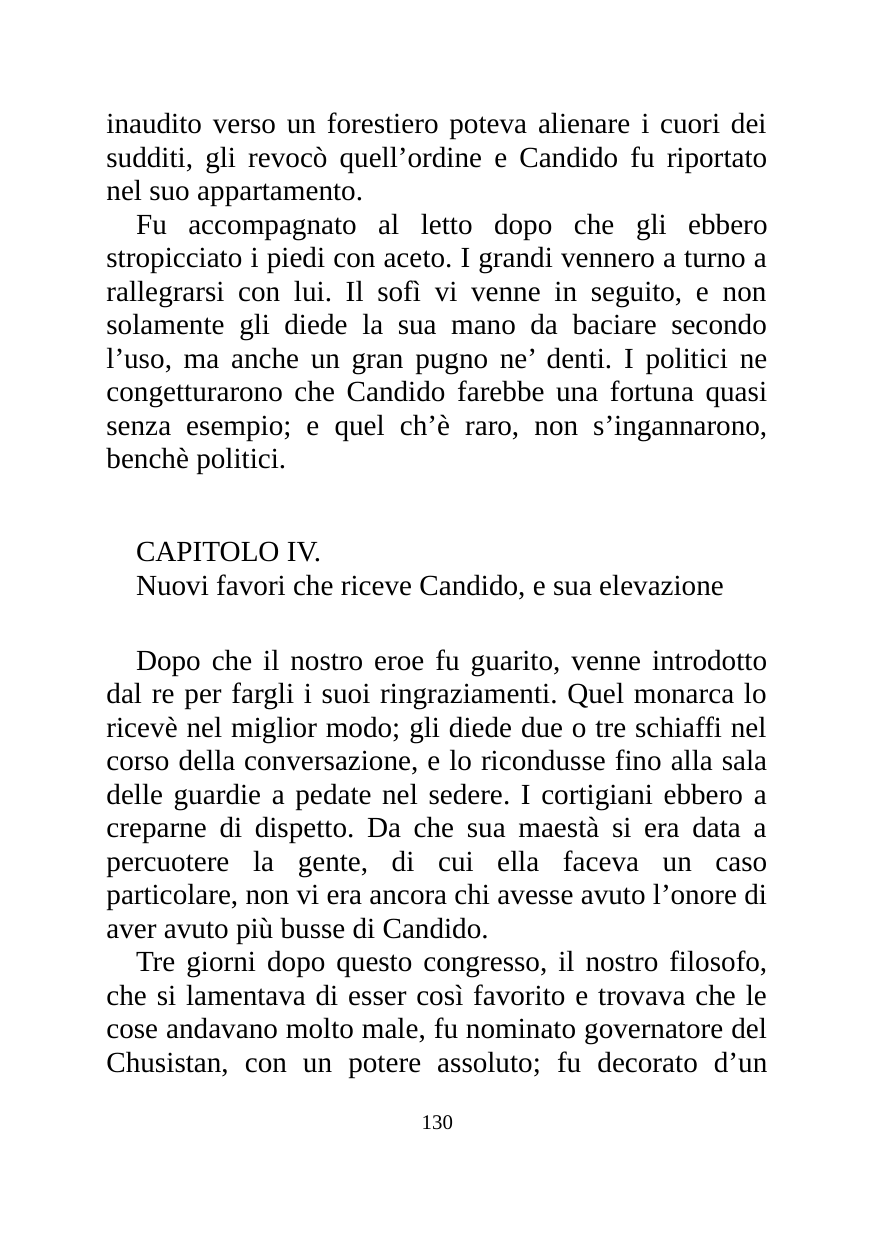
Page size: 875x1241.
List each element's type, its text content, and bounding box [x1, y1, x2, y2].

text inaudito verso un forestiero poteva alienare i cuori dei sudditi, gli revocò quell’ordine e Candido fu riportato nel suo appartamento. [106, 106, 768, 207]
text Dopo che il nostro eroe fu guarito, venne introdotto dal re per fargli i suoi ringraziamenti. Quel monarca lo ricevè nel miglior modo; gli diede due o tre schiaffi nel corso della conversazione, e lo ricondusse fino alla sala delle guardie a pedate nel sedere. I cortigiani ebbero a creparne di dispetto. Da che sua maestà si era data a percuotere la gente, di cui ella faceva un caso particolare, non vi era ancora chi avesse avuto l’onore di aver avuto più busse di Candido. [106, 643, 768, 944]
text Tre giorni dopo questo congresso, il nostro filosofo, che si lamentava di esser così favorito e trovava che le cose andavano molto male, fu nominato governatore del Chusistan, con un potere assoluto; fu decorato d’un [106, 944, 768, 1079]
text Fu accompagnato al letto dopo che gli ebbero stropicciato i piedi con aceto. I grandi vennero a turno a rallegrarsi con lui. Il sofì vi venne in seguito, e non solamente gli diede la sua mano da baciare secondo l’uso, ma anche un gran pugno ne’ denti. I politici ne congetturarono che Candido farebbe una fortuna quasi senza esempio; e quel ch’è raro, non s’ingannarono, benchè politici. [106, 207, 768, 475]
subtitle CAPITOLO IV. Nuovi favori che riceve Candido, e sua elevazione [136, 534, 768, 601]
